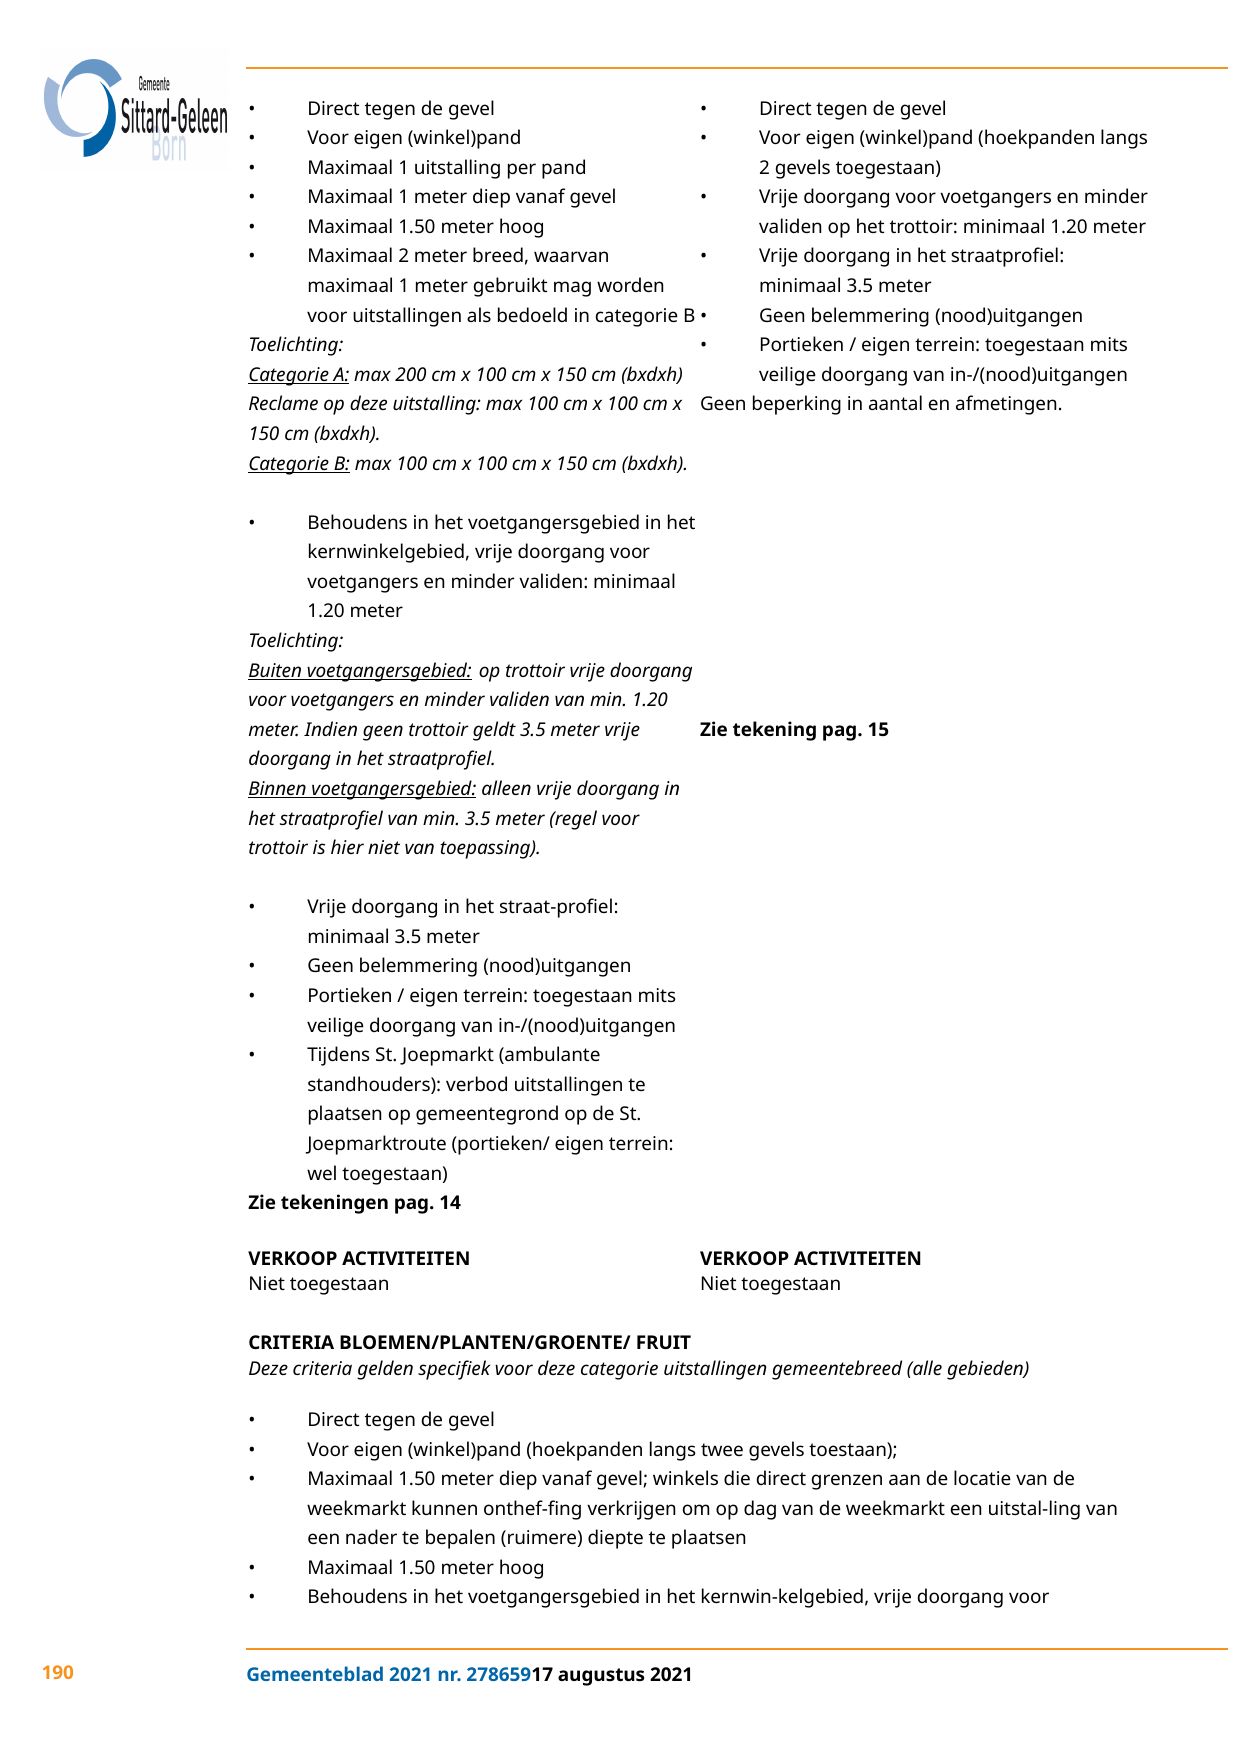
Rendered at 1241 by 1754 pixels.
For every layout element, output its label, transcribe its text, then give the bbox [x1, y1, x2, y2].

table_cell [248, 1381, 1152, 1406]
table_cell Direct tegen de gevel Voor eigen (winkel)pand (hoekpanden langs twee gevels toestaan); Maximaal 1.50 meter diep vanaf gevel; winkels die direct grenzen aan de locatie van de weekmarkt kunnen onthef-fing verkrijgen om op dag van de weekmarkt een uitstal-ling van een nader te bepalen (ruimere) diepte te plaatsen Maximaal 1.50 meter hoog Behoudens in het voetgangersgebied in het kernwin-kelgebied, vrije doorgang voor [248, 1406, 1152, 1609]
table_cell Niet toegestaan [248, 1270, 700, 1296]
picture [41, 47, 231, 172]
table_cell VERKOOP ACTIVITEITEN [700, 1245, 1152, 1270]
table_cell Direct tegen de gevel Voor eigen (winkel)pand Maximaal 1 uitstalling per pand Maximaal 1 meter diep vanaf gevel Maximaal 1.50 meter hoog Maximaal 2 meter breed, waarvan maximaal 1 meter gebruikt mag worden voor uitstallingen als bedoeld in categorie B Toelichting: Categorie A: max 200 cm x 100 cm x 150 cm (bxdxh) Reclame op deze uitstalling: max 100 cm x 100 cm x 150 cm (bxdxh). Categorie B: max 100 cm x 100 cm x 150 cm (bxdxh). Behoudens in het voetgangersgebied in het kernwinkelgebied, vrije doorgang voor voetgangers en minder validen: minimaal 1.20 meter Toelichting: Buiten voetgangersgebied: op trottoir vrije doorgang voor voetgangers en minder validen van min. 1.20 meter. Indien geen trottoir geldt 3.5 meter vrije doorgang in het straatprofiel. Binnen voetgangersgebied: alleen vrije doorgang in het straatprofiel van min. 3.5 meter (regel voor trottoir is hier niet van toepassing). Vrije doorgang in het straat-profiel: minimaal 3.5 meter Geen belemmering (nood)uitgangen Portieken / eigen terrein: toegestaan mits veilige doorgang van in-/(nood)uitgangen Tijdens St. Joepmarkt (ambulante standhouders): verbod uitstallingen te plaatsen op gemeentegrond op de St. Joepmarktroute (portieken/ eigen terrein: wel toegestaan) Zie tekeningen pag. 14 [248, 95, 700, 1245]
table_cell Direct tegen de gevel Voor eigen (winkel)pand (hoekpanden langs 2 gevels toegestaan) Vrije doorgang voor voetgangers en minder validen op het trottoir: minimaal 1.20 meter Vrije doorgang in het straatprofiel: minimaal 3.5 meter Geen belemmering (nood)uitgangen Portieken / eigen terrein: toegestaan mits veilige doorgang van in-/(nood)uitgangen Geen beperking in aantal en afmetingen. Zie tekening pag. 15 [700, 95, 1152, 1245]
table_cell Niet toegestaan [700, 1270, 1152, 1296]
table_cell VERKOOP ACTIVITEITEN [248, 1245, 700, 1270]
table_cell Deze criteria gelden specifiek voor deze categorie uitstallingen gemeentebreed (alle gebieden) [248, 1355, 1152, 1381]
table_header CRITERIA BLOEMEN/PLANTEN/GROENTE/ FRUIT [248, 1329, 1152, 1355]
